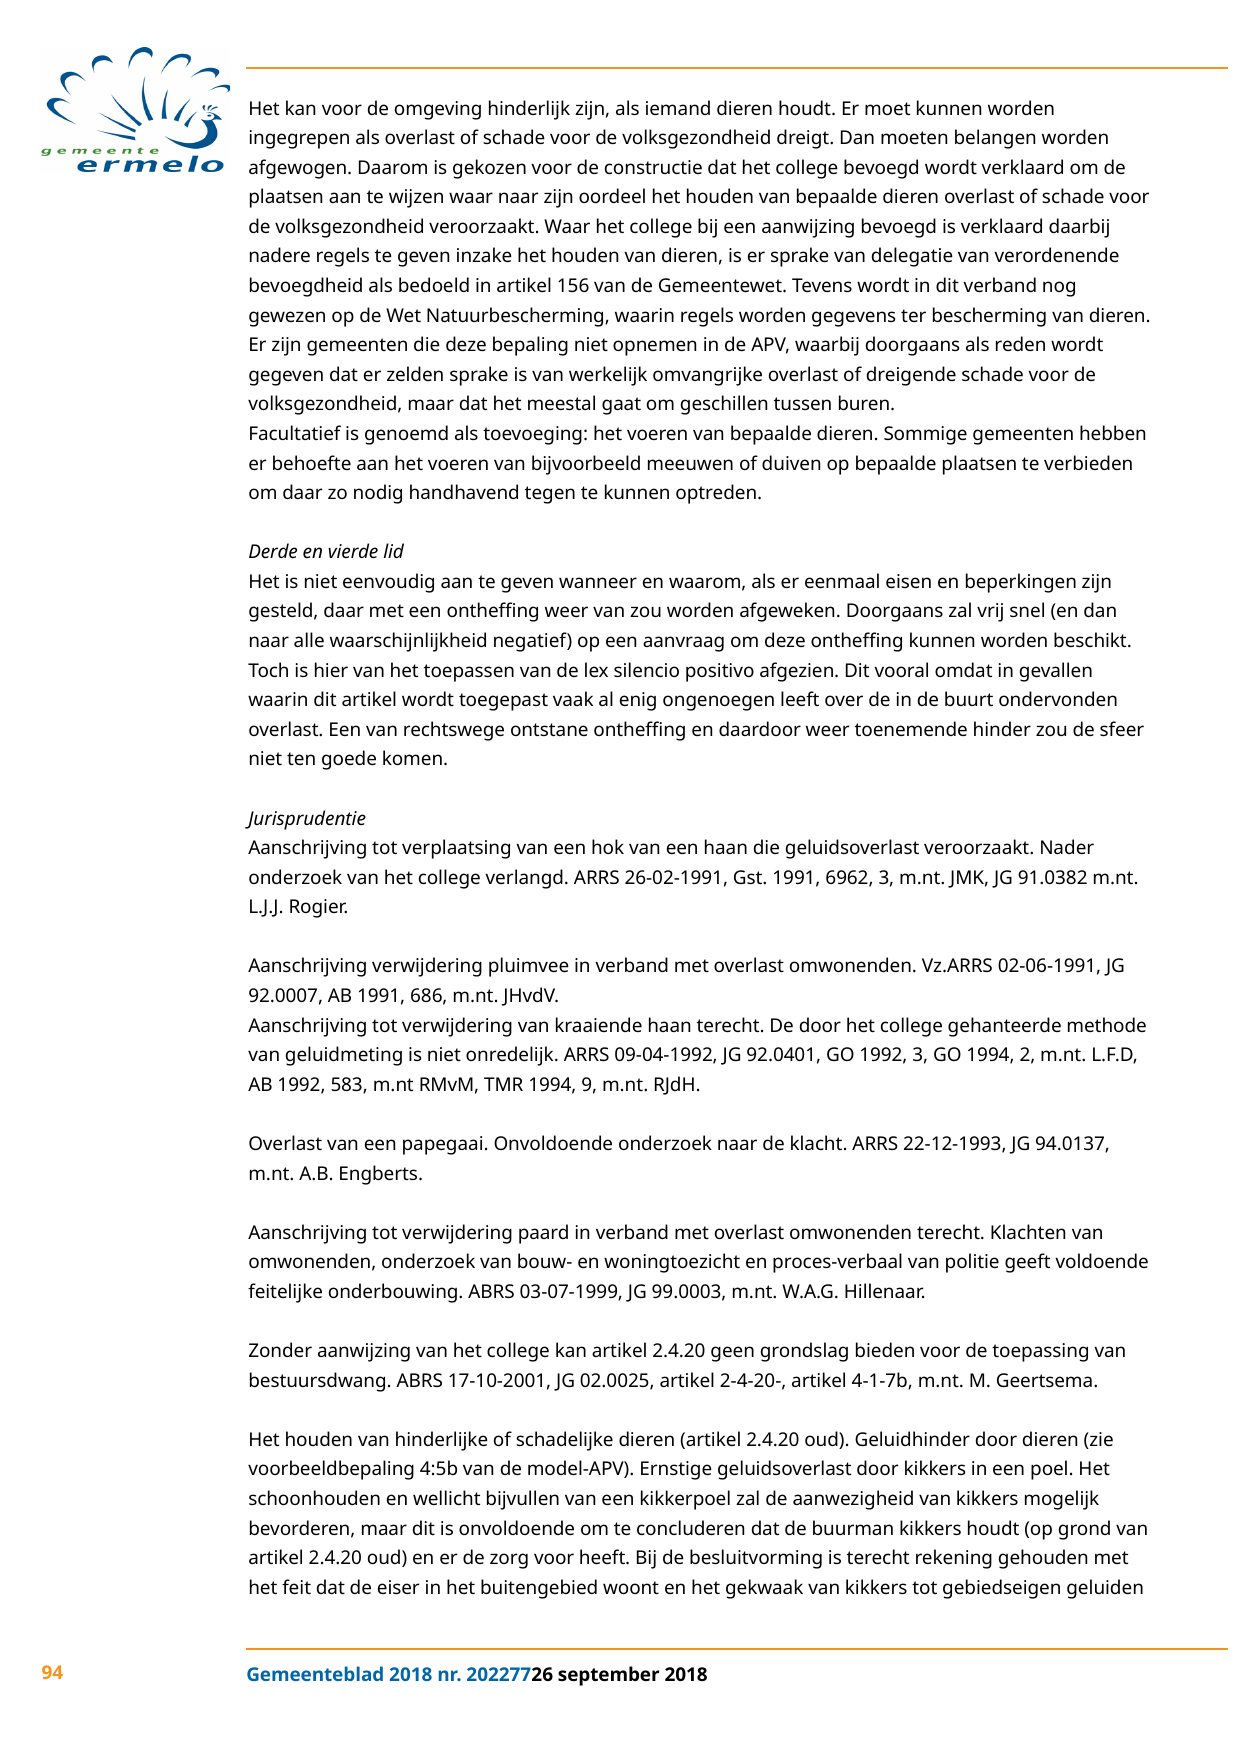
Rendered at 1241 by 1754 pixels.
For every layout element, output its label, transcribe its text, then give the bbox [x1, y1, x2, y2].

text Zonder aanwijzing van het college kan artikel 2.4.20 geen grondslag bieden voor de toepassing van bestuursdwang. ABRS 17-10-2001, JG 02.0025, artikel 2-4-20-, artikel 4-1-7b, m.nt. M. Geertsema. [248, 1337, 1152, 1393]
text Het kan voor de omgeving hinderlijk zijn, als iemand dieren houdt. Er moet kunnen worden ingegrepen als overlast of schade voor de volksgezondheid dreigt. Dan moeten belangen worden afgewogen. Daarom is gekozen voor de constructie dat het college bevoegd wordt verklaard om de plaatsen aan te wijzen waar naar zijn oordeel het houden van bepaalde dieren overlast of schade voor de volksgezondheid veroorzaakt. Waar het college bij een aanwijzing bevoegd is verklaard daarbij nadere regels te geven inzake het houden van dieren, is er sprake van delegatie van verordenende bevoegdheid als bedoeld in artikel 156 van de Gemeentewet. Tevens wordt in dit verband nog gewezen op de Wet Natuurbescherming, waarin regels worden gegevens ter bescherming van dieren. [248, 95, 1152, 328]
text Aanschrijving tot verwijdering paard in verband met overlast omwonenden terecht. Klachten van omwonenden, onderzoek van bouw- en woningtoezicht en proces-verbaal van politie geeft voldoende feitelijke onderbouwing. ABRS 03-07-1999, JG 99.0003, m.nt. W.A.G. Hillenaar. [248, 1219, 1152, 1304]
text Het houden van hinderlijke of schadelijke dieren (artikel 2.4.20 oud). Geluidhinder door dieren (zie voorbeeldbepaling 4:5b van de model-APV). Ernstige geluidsoverlast door kikkers in een poel. Het schoonhouden en wellicht bijvullen van een kikkerpoel zal de aanwezigheid van kikkers mogelijk bevorderen, maar dit is onvoldoende om te concluderen dat de buurman kikkers houdt (op grond van artikel 2.4.20 oud) en er de zorg voor heeft. Bij de besluitvorming is terecht rekening gehouden met het feit dat de eiser in het buitengebied woont en het gekwaak van kikkers tot gebiedseigen geluiden [248, 1426, 1152, 1600]
text Er zijn gemeenten die deze bepaling niet opnemen in de APV, waarbij doorgaans als reden wordt gegeven dat er zelden sprake is van werkelijk omvangrijke overlast of dreigende schade voor de volksgezondheid, maar dat het meestal gaat om geschillen tussen buren. [248, 331, 1152, 416]
text Jurisprudentie [248, 805, 1152, 831]
text Overlast van een papegaai. Onvoldoende onderzoek naar de klacht. ARRS 22-12-1993, JG 94.0137, m.nt. A.B. Engberts. [248, 1130, 1152, 1186]
text Aanschrijving verwijdering pluimvee in verband met overlast omwonenden. Vz.ARRS 02-06-1991, JG 92.0007, AB 1991, 686, m.nt. JHvdV. [248, 953, 1152, 1008]
text Facultatief is genoemd als toevoeging: het voeren van bepaalde dieren. Sommige gemeenten hebben er behoefte aan het voeren van bijvoorbeeld meeuwen of duiven op bepaalde plaatsen te verbieden om daar zo nodig handhavend tegen te kunnen optreden. [248, 420, 1152, 505]
picture [41, 47, 231, 172]
text Aanschrijving tot verwijdering van kraaiende haan terecht. De door het college gehanteerde methode van geluidmeting is niet onredelijk. ARRS 09-04-1992, JG 92.0401, GO 1992, 3, GO 1994, 2, m.nt. L.F.D, AB 1992, 583, m.nt RMvM, TMR 1994, 9, m.nt. RJdH. [248, 1012, 1152, 1097]
text Het is niet eenvoudig aan te geven wanneer en waarom, als er eenmaal eisen en beperkingen zijn gesteld, daar met een ontheffing weer van zou worden afgeweken. Doorgaans zal vrij snel (en dan naar alle waarschijnlijkheid negatief) op een aanvraag om deze ontheffing kunnen worden beschikt. Toch is hier van het toepassen van de lex silencio positivo afgezien. Dit vooral omdat in gevallen waarin dit artikel wordt toegepast vaak al enig ongenoegen leeft over de in de buurt ondervonden overlast. Een van rechtswege ontstane ontheffing en daardoor weer toenemende hinder zou de sfeer niet ten goede komen. [248, 568, 1152, 771]
text Aanschrijving tot verplaatsing van een hok van een haan die geluidsoverlast veroorzaakt. Nader onderzoek van het college verlangd. ARRS 26-02-1991, Gst. 1991, 6962, 3, m.nt. JMK, JG 91.0382 m.nt. L.J.J. Rogier. [248, 834, 1152, 919]
text Derde en vierde lid [248, 538, 1152, 564]
